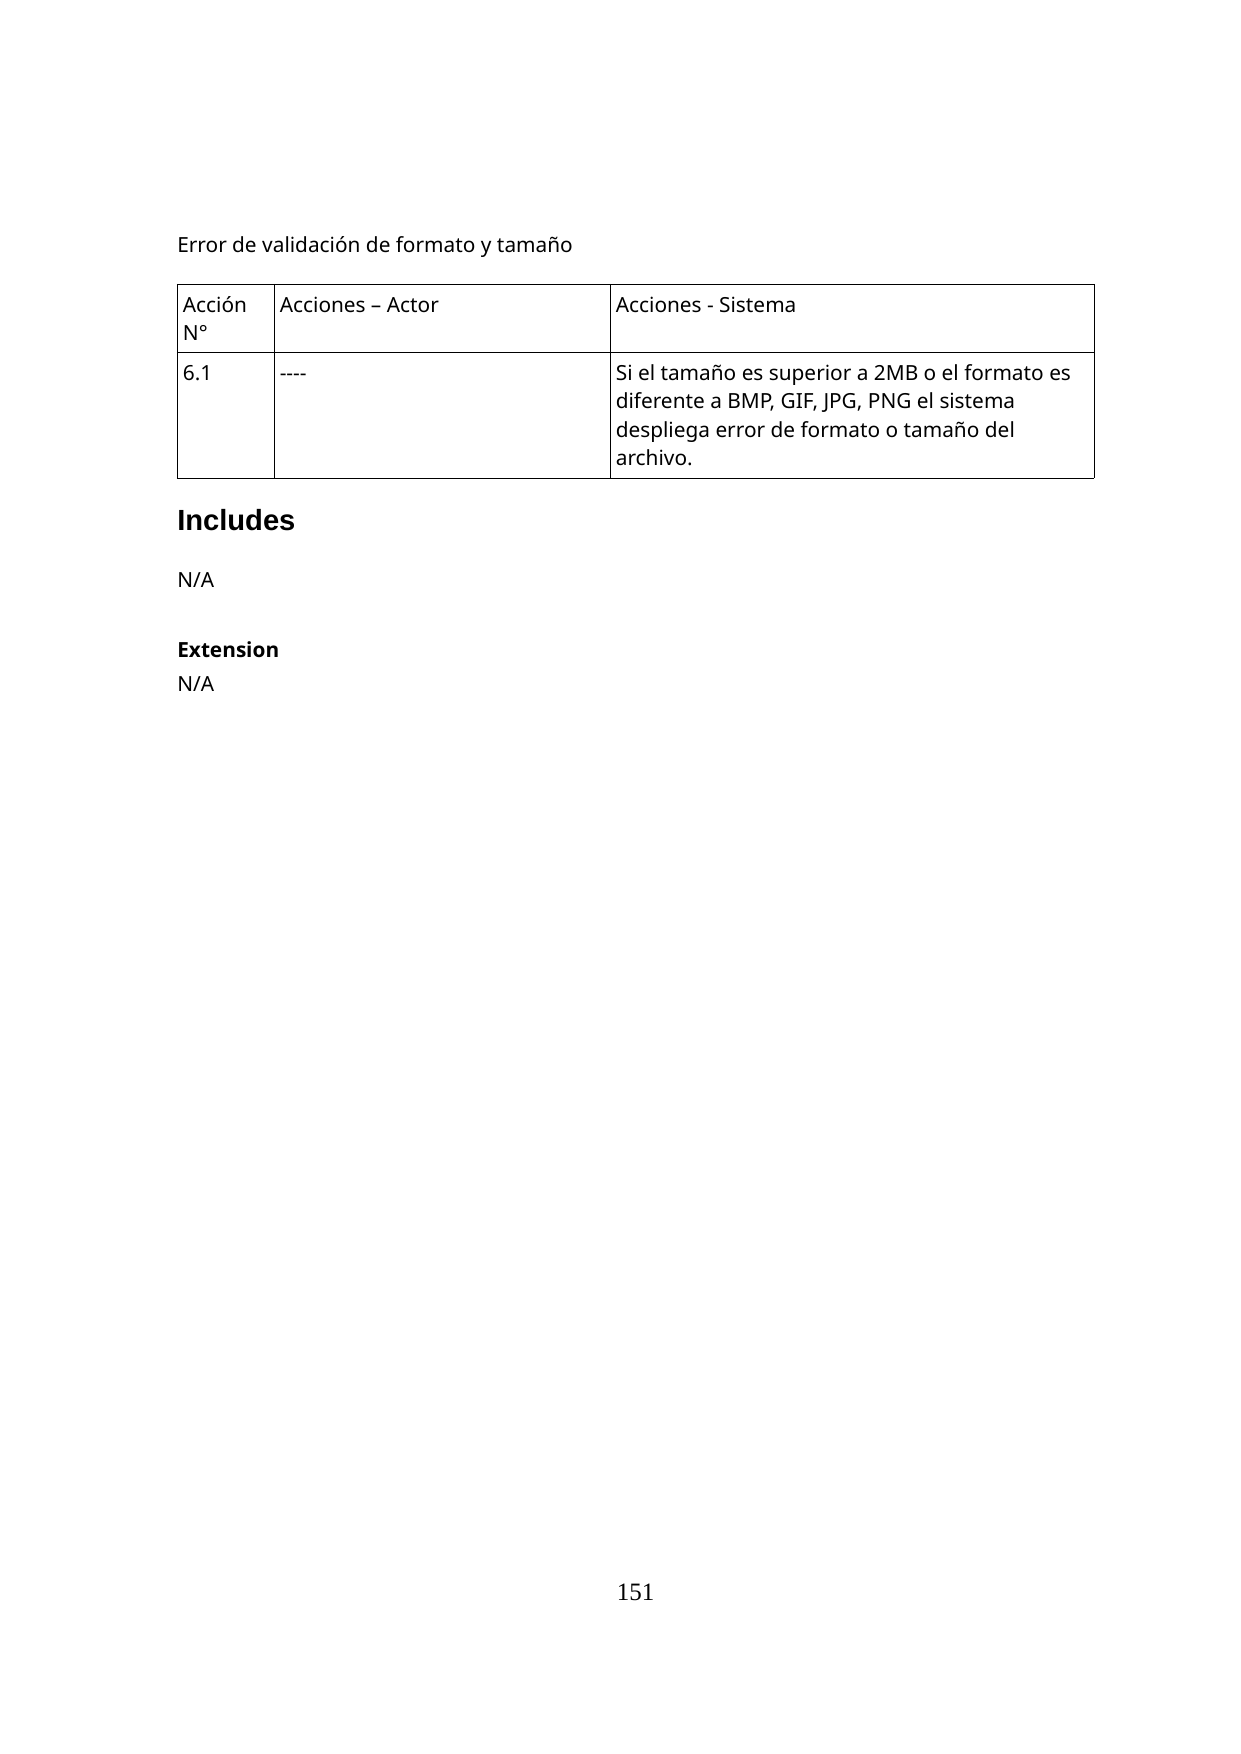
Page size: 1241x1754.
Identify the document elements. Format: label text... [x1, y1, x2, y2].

table_header Acción N° [178, 285, 274, 352]
table_cell Si el tamaño es superior a 2MB o el formato es diferente a BMP, GIF, JPG, PNG el sistema despliega error de formato o tamaño del archivo. [611, 353, 1094, 478]
table_cell 6.1 [178, 353, 274, 478]
text Error de validación de formato y tamaño [177, 230, 1093, 259]
table_cell ---- [275, 353, 610, 478]
text N/A [177, 566, 1093, 594]
table_header Acciones – Actor [275, 285, 610, 352]
subtitle Includes [177, 503, 1093, 536]
text N/A [177, 669, 1093, 698]
table_header Acciones - Sistema [611, 285, 1094, 352]
text Extension [177, 635, 1093, 663]
